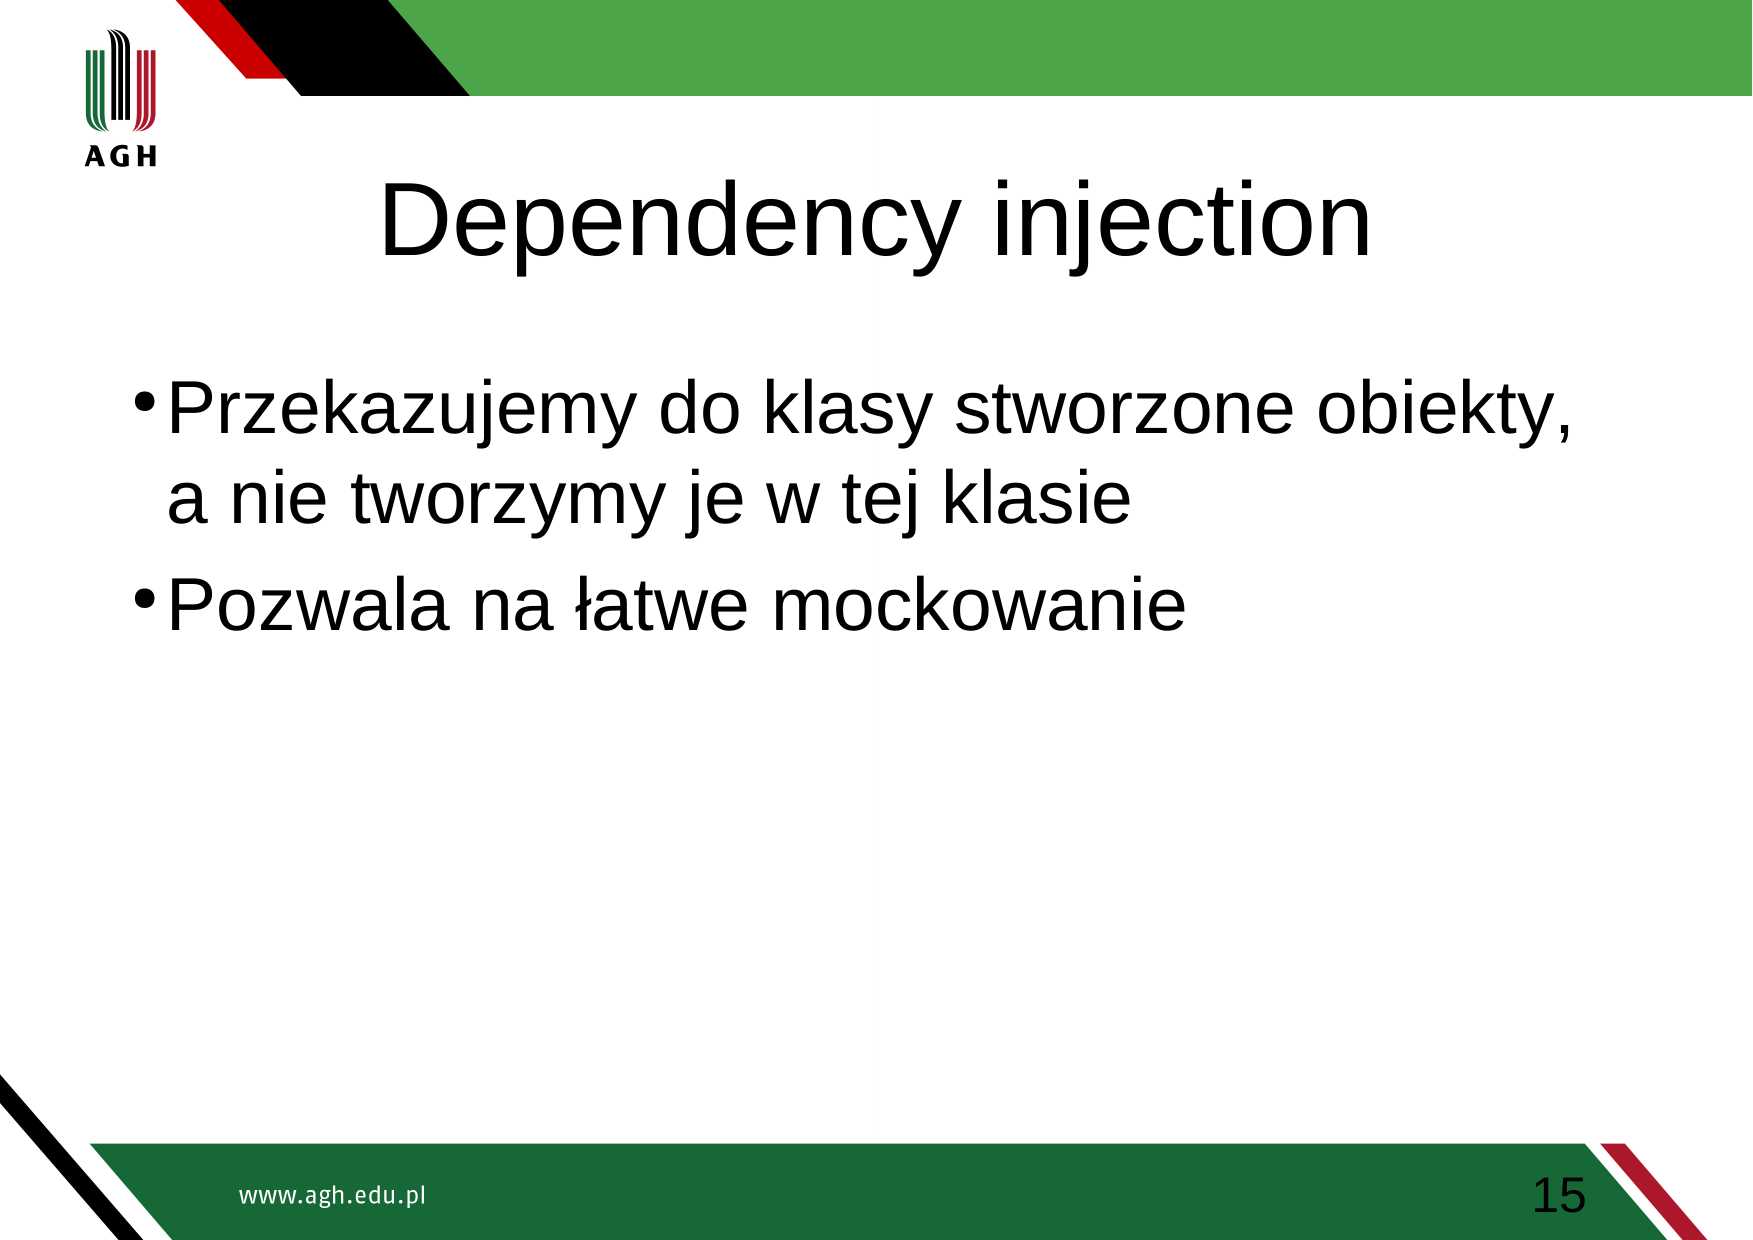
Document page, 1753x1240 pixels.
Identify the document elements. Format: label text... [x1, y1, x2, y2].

picture [0, 0, 1753, 1240]
title Dependency injection [131, 110, 1622, 317]
subtitle Przekazujemy do klasy stworzone obiekty, a nie tworzymy je w tej klasie Pozwala na łatwe mockowanie [131, 358, 1622, 1103]
